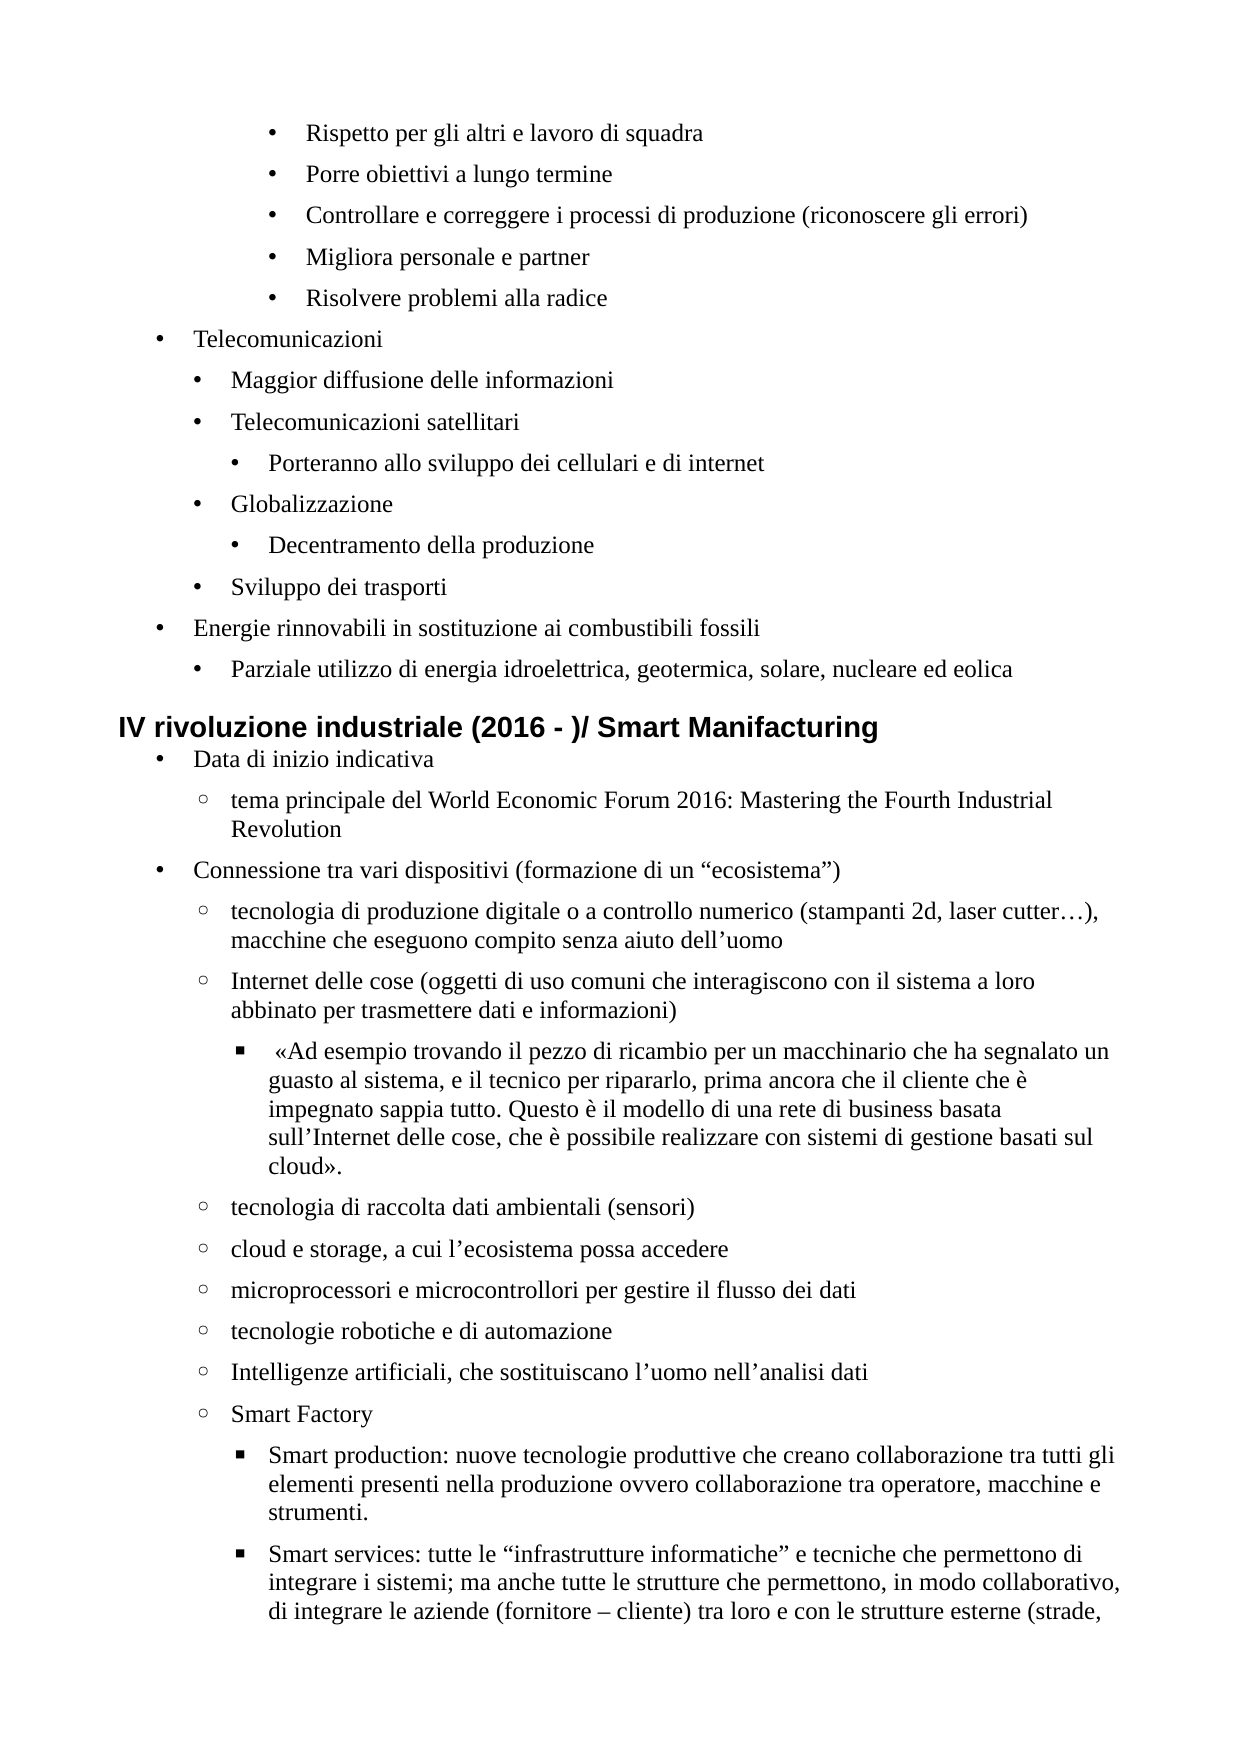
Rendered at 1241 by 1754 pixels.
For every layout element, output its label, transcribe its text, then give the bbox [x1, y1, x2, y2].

list tecnologie robotiche e di automazione [193, 1316, 1122, 1345]
list Globalizzazione [193, 489, 1122, 518]
list Telecomunicazioni satellitari [193, 407, 1122, 436]
list Decentramento della produzione [231, 531, 1122, 559]
list Connessione tra vari dispositivi (formazione di un “ecosistema”) [156, 855, 1122, 884]
subtitle IV rivoluzione industriale (2016 - )/ Smart Manifacturing [118, 710, 1122, 744]
list Controllare e correggere i processi di produzione (riconoscere gli errori) [268, 201, 1122, 229]
list Porre obiettivi a lungo termine [268, 159, 1122, 188]
list Risolvere problemi alla radice [268, 283, 1122, 312]
list Smart services: tutte le “infrastrutture informatiche” e tecniche che permettono di integrare i sistemi; ma anche tutte le strutture che permettono, in modo collaborativo, di integrare le aziende (fornitore – cliente) tra loro e con le strutture esterne (strade, [231, 1539, 1122, 1625]
list tecnologia di produzione digitale o a controllo numerico (stampanti 2d, laser cutter…), macchine che eseguono compito senza aiuto dell’uomo [193, 896, 1122, 954]
list Data di inizio indicativa [156, 744, 1122, 772]
list «Ad esempio trovando il pezzo di ricambio per un macchinario che ha segnalato un guasto al sistema, e il tecnico per ripararlo, prima ancora che il cliente che è impegnato sappia tutto. Questo è il modello di una rete di business basata sull’Internet delle cose, che è possibile realizzare con sistemi di gestione basati sul cloud». [231, 1036, 1122, 1180]
list microprocessori e microcontrollori per gestire il flusso dei dati [193, 1275, 1122, 1304]
list Energie rinnovabili in sostituzione ai combustibili fossili [156, 613, 1122, 642]
list tecnologia di raccolta dati ambientali (sensori) [193, 1192, 1122, 1221]
list Telecomunicazioni [156, 324, 1122, 353]
list Parziale utilizzo di energia idroelettrica, geotermica, solare, nucleare ed eolica [193, 654, 1122, 683]
list Maggior diffusione delle informazioni [193, 366, 1122, 394]
list tema principale del World Economic Forum 2016: Mastering the Fourth Industrial Revolution [193, 785, 1122, 842]
list Migliora personale e partner [268, 242, 1122, 271]
list Rispetto per gli altri e lavoro di squadra [268, 118, 1122, 147]
list Sviluppo dei trasporti [193, 572, 1122, 601]
list Porteranno allo sviluppo dei cellulari e di internet [231, 448, 1122, 477]
list Intelligenze artificiali, che sostituiscano l’uomo nell’analisi dati [193, 1357, 1122, 1386]
list cloud e storage, a cui l’ecosistema possa accedere [193, 1234, 1122, 1262]
list Internet delle cose (oggetti di uso comuni che interagiscono con il sistema a loro abbinato per trasmettere dati e informazioni) [193, 966, 1122, 1024]
list Smart Factory [193, 1399, 1122, 1427]
list Smart production: nuove tecnologie produttive che creano collaborazione tra tutti gli elementi presenti nella produzione ovvero collaborazione tra operatore, macchine e strumenti. [231, 1440, 1122, 1526]
